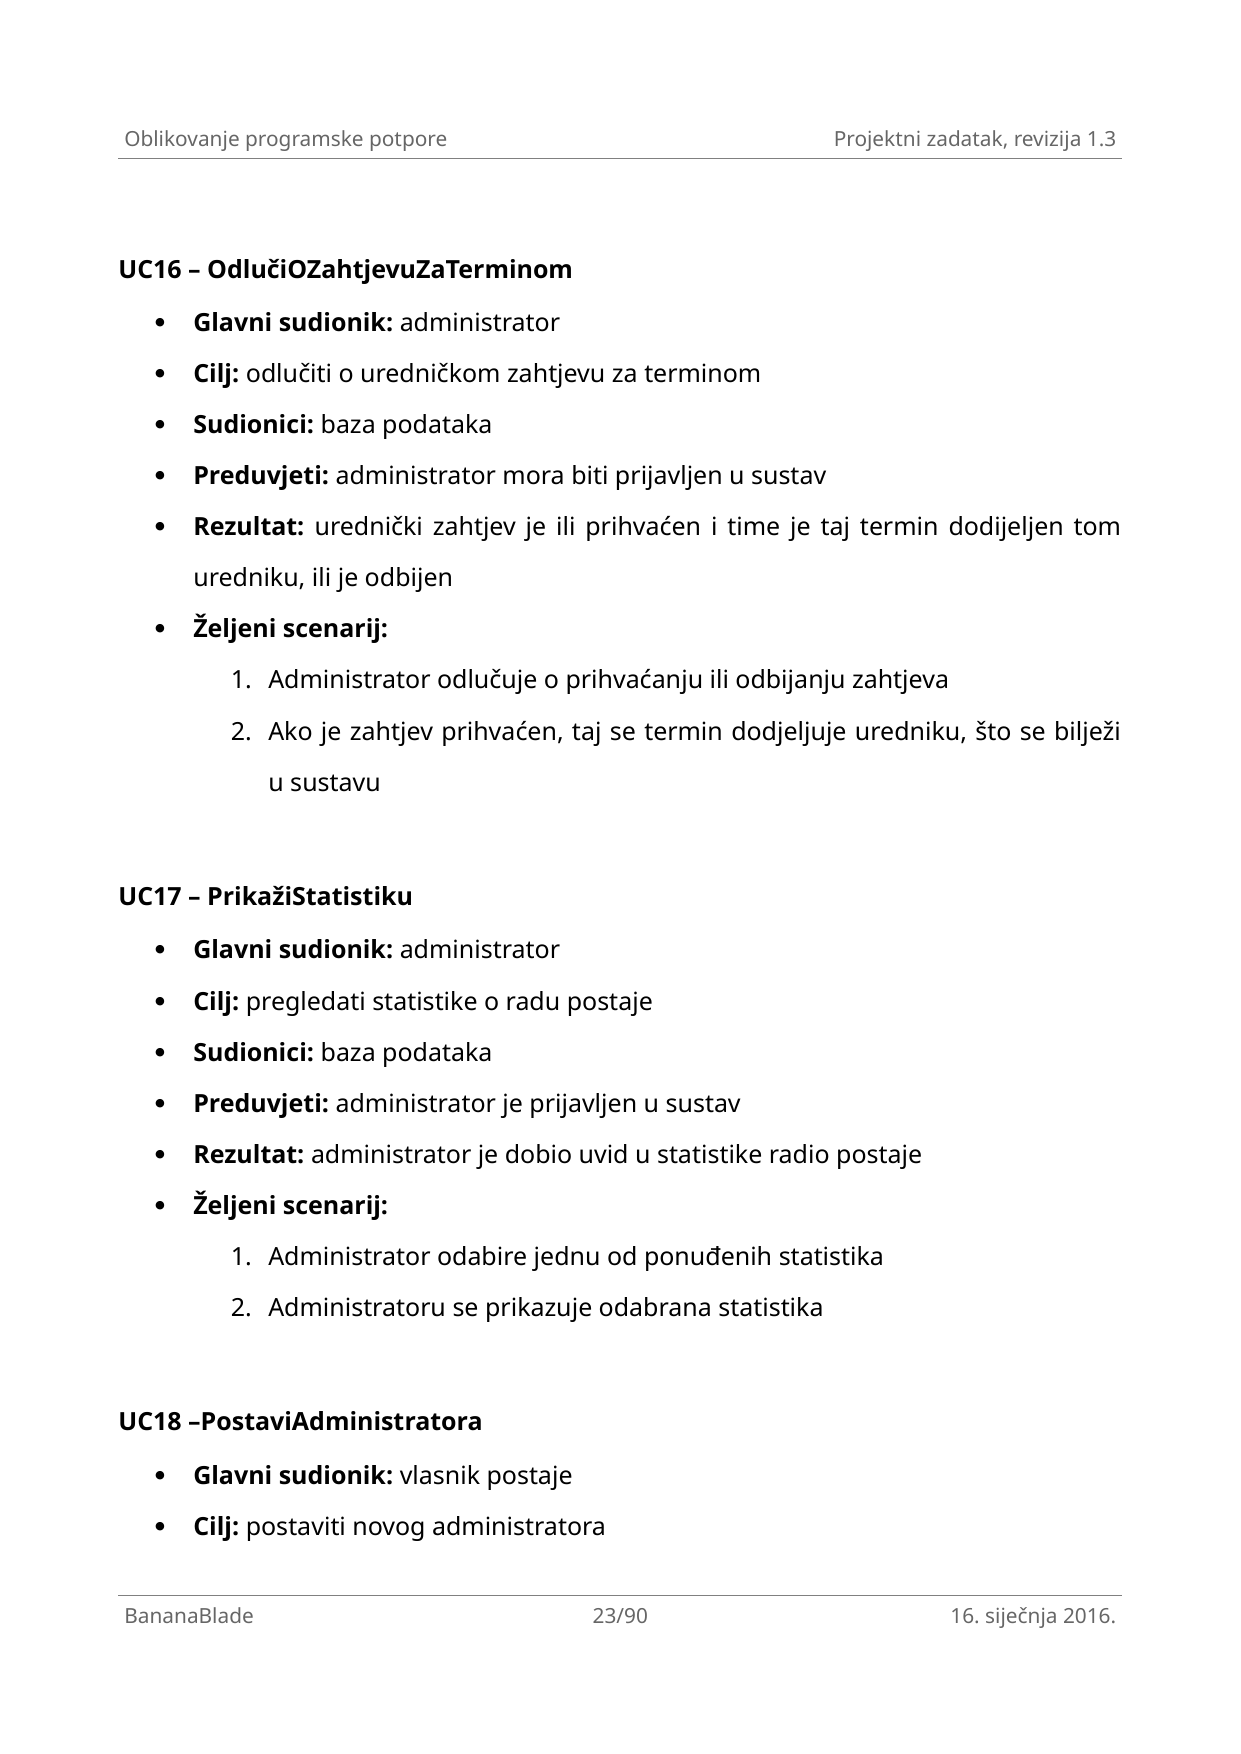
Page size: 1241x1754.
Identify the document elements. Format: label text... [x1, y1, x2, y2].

list Cilj: odlučiti o uredničkom zahtjevu za terminom [156, 356, 1122, 390]
list Ako je zahtjev prihvaćen, taj se termin dodjeljuje uredniku, što se bilježi u sustavu [231, 713, 1122, 798]
list Administratoru se prikazuje odabrana statistika [231, 1289, 1122, 1323]
subtitle UC18 –PostaviAdministratora [118, 1404, 1122, 1438]
list Željeni scenarij: [156, 611, 1122, 645]
subtitle UC16 – OdlučiOZahtjevuZaTerminom [118, 252, 1122, 286]
list Glavni sudionik: administrator [156, 932, 1122, 966]
list Preduvjeti: administrator mora biti prijavljen u sustav [156, 458, 1122, 492]
list Glavni sudionik: vlasnik postaje [156, 1457, 1122, 1491]
subtitle UC17 – PrikažiStatistiku [118, 879, 1122, 913]
list Sudionici: baza podataka [156, 407, 1122, 441]
list Rezultat: administrator je dobio uvid u statistike radio postaje [156, 1136, 1122, 1170]
list Rezultat: urednički zahtjev je ili prihvaćen i time je taj termin dodijeljen tom uredniku, ili je odbijen [156, 509, 1122, 594]
list Preduvjeti: administrator je prijavljen u sustav [156, 1085, 1122, 1119]
list Cilj: postaviti novog administratora [156, 1508, 1122, 1542]
list Sudionici: baza podataka [156, 1034, 1122, 1068]
list Cilj: pregledati statistike o radu postaje [156, 983, 1122, 1017]
list Željeni scenarij: [156, 1187, 1122, 1221]
list Administrator odabire jednu od ponuđenih statistika [231, 1238, 1122, 1272]
list Administrator odlučuje o prihvaćanju ili odbijanju zahtjeva [231, 662, 1122, 696]
list Glavni sudionik: administrator [156, 305, 1122, 339]
